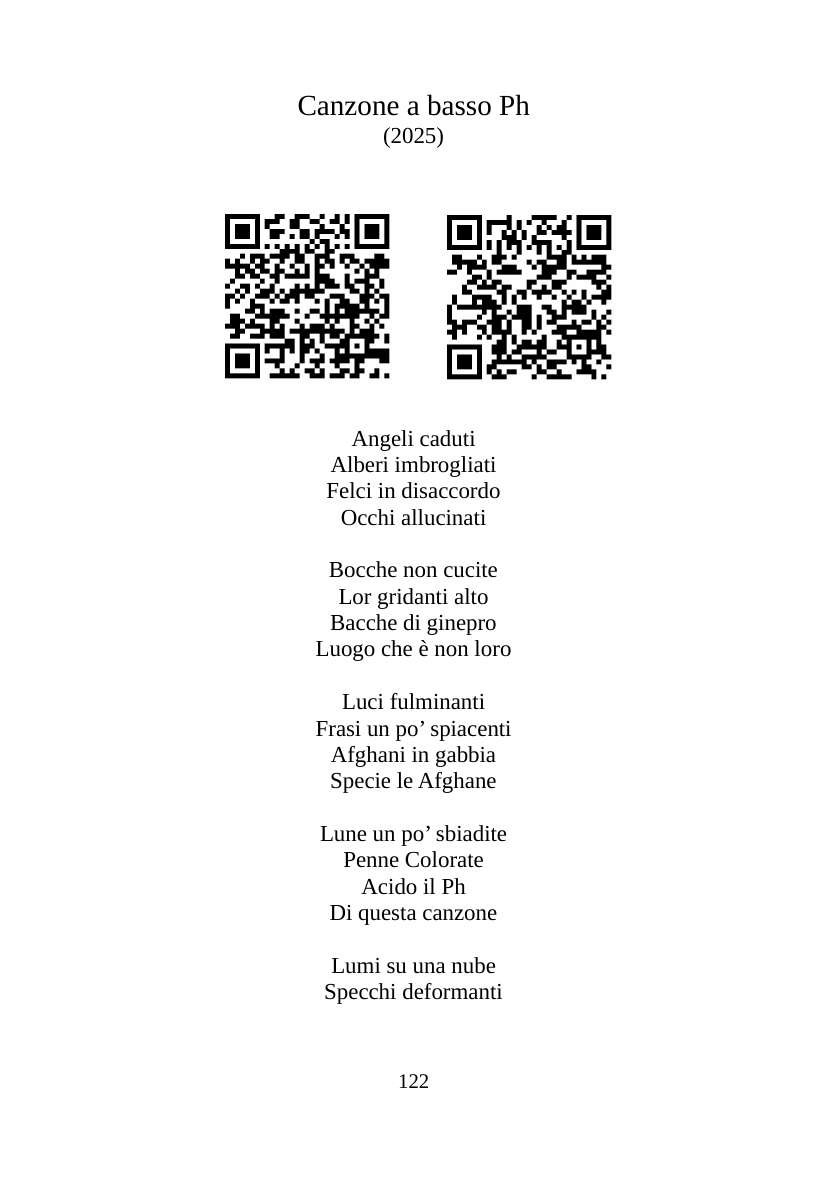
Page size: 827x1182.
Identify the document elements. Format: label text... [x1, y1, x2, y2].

text Luci fulminanti [88, 688, 738, 714]
text Angeli caduti [88, 425, 738, 451]
text Lune un po’ sbiadite [88, 820, 738, 846]
text Afghani in gabbia [88, 741, 738, 767]
text Acido il Ph [88, 873, 738, 899]
text Felci in disaccordo [88, 477, 738, 504]
text Bacche di ginepro [88, 609, 738, 636]
text Lumi su una nube [88, 952, 738, 978]
text Canzone a basso Ph (2025) [88, 88, 738, 148]
text Occhi allucinati [88, 504, 738, 530]
text Di questa canzone [88, 899, 738, 925]
text Penne Colorate [88, 846, 738, 873]
text Luogo che è non loro [88, 636, 738, 662]
text Alberi imbrogliati [88, 451, 738, 477]
text Frasi un po’ spiacenti [88, 714, 738, 741]
text Specchi deformanti [88, 978, 738, 1004]
text Lor gridanti alto [88, 583, 738, 609]
picture [440, 208, 618, 386]
text Specie le Afghane [88, 767, 738, 794]
text Bocche non cucite [88, 556, 738, 583]
picture [218, 207, 396, 385]
